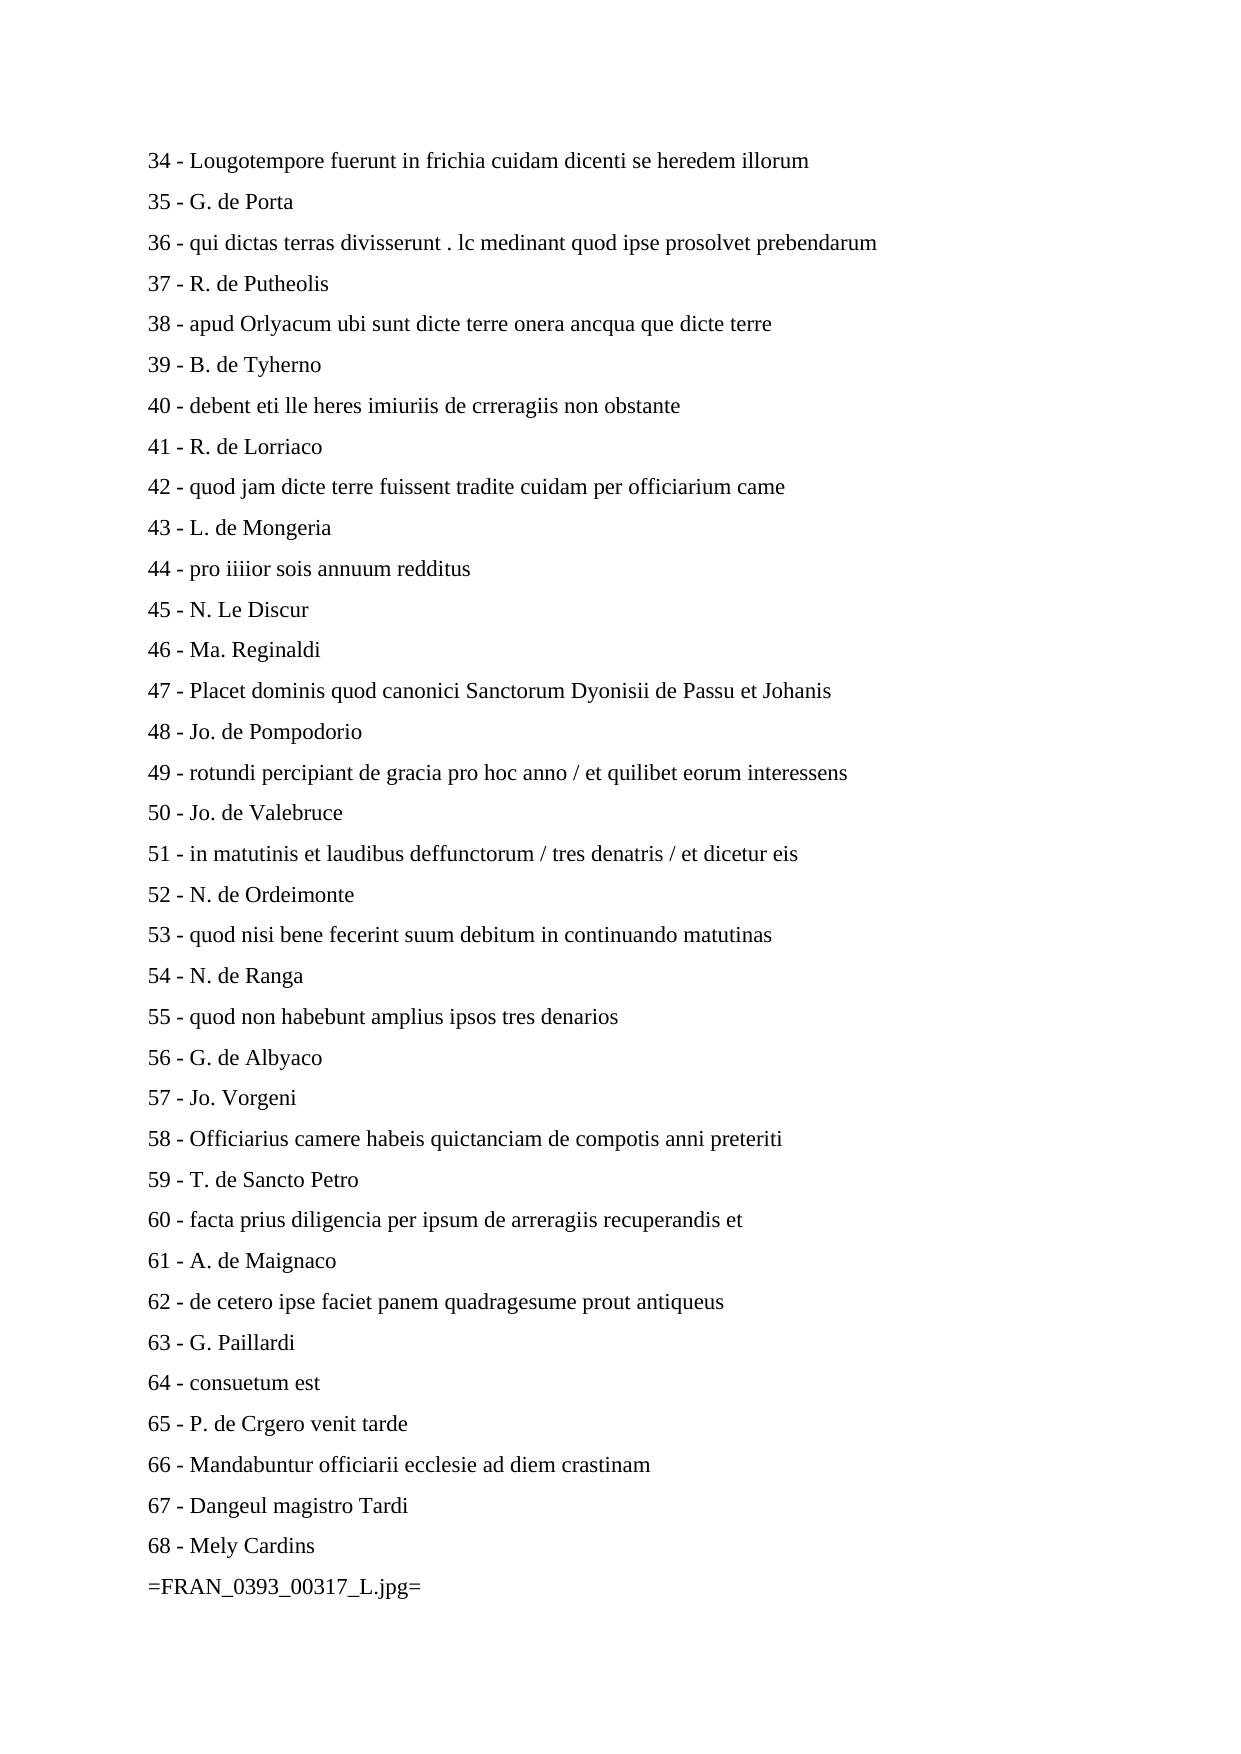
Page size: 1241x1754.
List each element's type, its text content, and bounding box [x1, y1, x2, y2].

text 47 - Placet dominis quod canonici Sanctorum Dyonisii de Passu et Johanis [148, 677, 1093, 703]
text 60 - facta prius diligencia per ipsum de arreragiis recuperandis et [148, 1207, 1093, 1233]
text =FRAN_0393_00317_L.jpg= [148, 1573, 1093, 1599]
text 62 - de cetero ipse faciet panem quadragesume prout antiqueus [148, 1288, 1093, 1314]
text 57 - Jo. Vorgeni [148, 1084, 1093, 1111]
text 63 - G. Paillardi [148, 1329, 1093, 1355]
text 56 - G. de Albyaco [148, 1044, 1093, 1070]
text 44 - pro iiiior sois annuum redditus [148, 555, 1093, 581]
text 52 - N. de Ordeimonte [148, 881, 1093, 907]
text 39 - B. de Tyherno [148, 351, 1093, 378]
text 51 - in matutinis et laudibus deffunctorum / tres denatris / et dicetur eis [148, 840, 1093, 866]
text 54 - N. de Ranga [148, 962, 1093, 988]
text 40 - debent eti lle heres imiuriis de crreragiis non obstante [148, 392, 1093, 418]
text 67 - Dangeul magistro Tardi [148, 1492, 1093, 1518]
text 34 - Lougotempore fuerunt in frichia cuidam dicenti se heredem illorum [148, 148, 1093, 174]
text 45 - N. Le Discur [148, 596, 1093, 622]
text 35 - G. de Porta [148, 188, 1093, 215]
text 58 - Officiarius camere habeis quictanciam de compotis anni preteriti [148, 1125, 1093, 1151]
text 46 - Ma. Reginaldi [148, 636, 1093, 663]
text 50 - Jo. de Valebruce [148, 799, 1093, 826]
text 48 - Jo. de Pompodorio [148, 718, 1093, 744]
text 49 - rotundi percipiant de gracia pro hoc anno / et quilibet eorum interessens [148, 758, 1093, 785]
text 66 - Mandabuntur officiarii ecclesie ad diem crastinam [148, 1451, 1093, 1477]
text 38 - apud Orlyacum ubi sunt dicte terre onera ancqua que dicte terre [148, 311, 1093, 337]
text 42 - quod jam dicte terre fuissent tradite cuidam per officiarium came [148, 473, 1093, 500]
text 53 - quod nisi bene fecerint suum debitum in continuando matutinas [148, 921, 1093, 948]
text 36 - qui dictas terras divisserunt . lc medinant quod ipse prosolvet prebendarum [148, 229, 1093, 255]
text 59 - T. de Sancto Petro [148, 1166, 1093, 1192]
text 65 - P. de Crgero venit tarde [148, 1410, 1093, 1437]
text 68 - Mely Cardins [148, 1532, 1093, 1559]
text 61 - A. de Maignaco [148, 1247, 1093, 1274]
text 37 - R. de Putheolis [148, 270, 1093, 296]
text 64 - consuetum est [148, 1369, 1093, 1396]
text 55 - quod non habebunt amplius ipsos tres denarios [148, 1003, 1093, 1029]
text 41 - R. de Lorriaco [148, 433, 1093, 459]
text 43 - L. de Mongeria [148, 514, 1093, 541]
